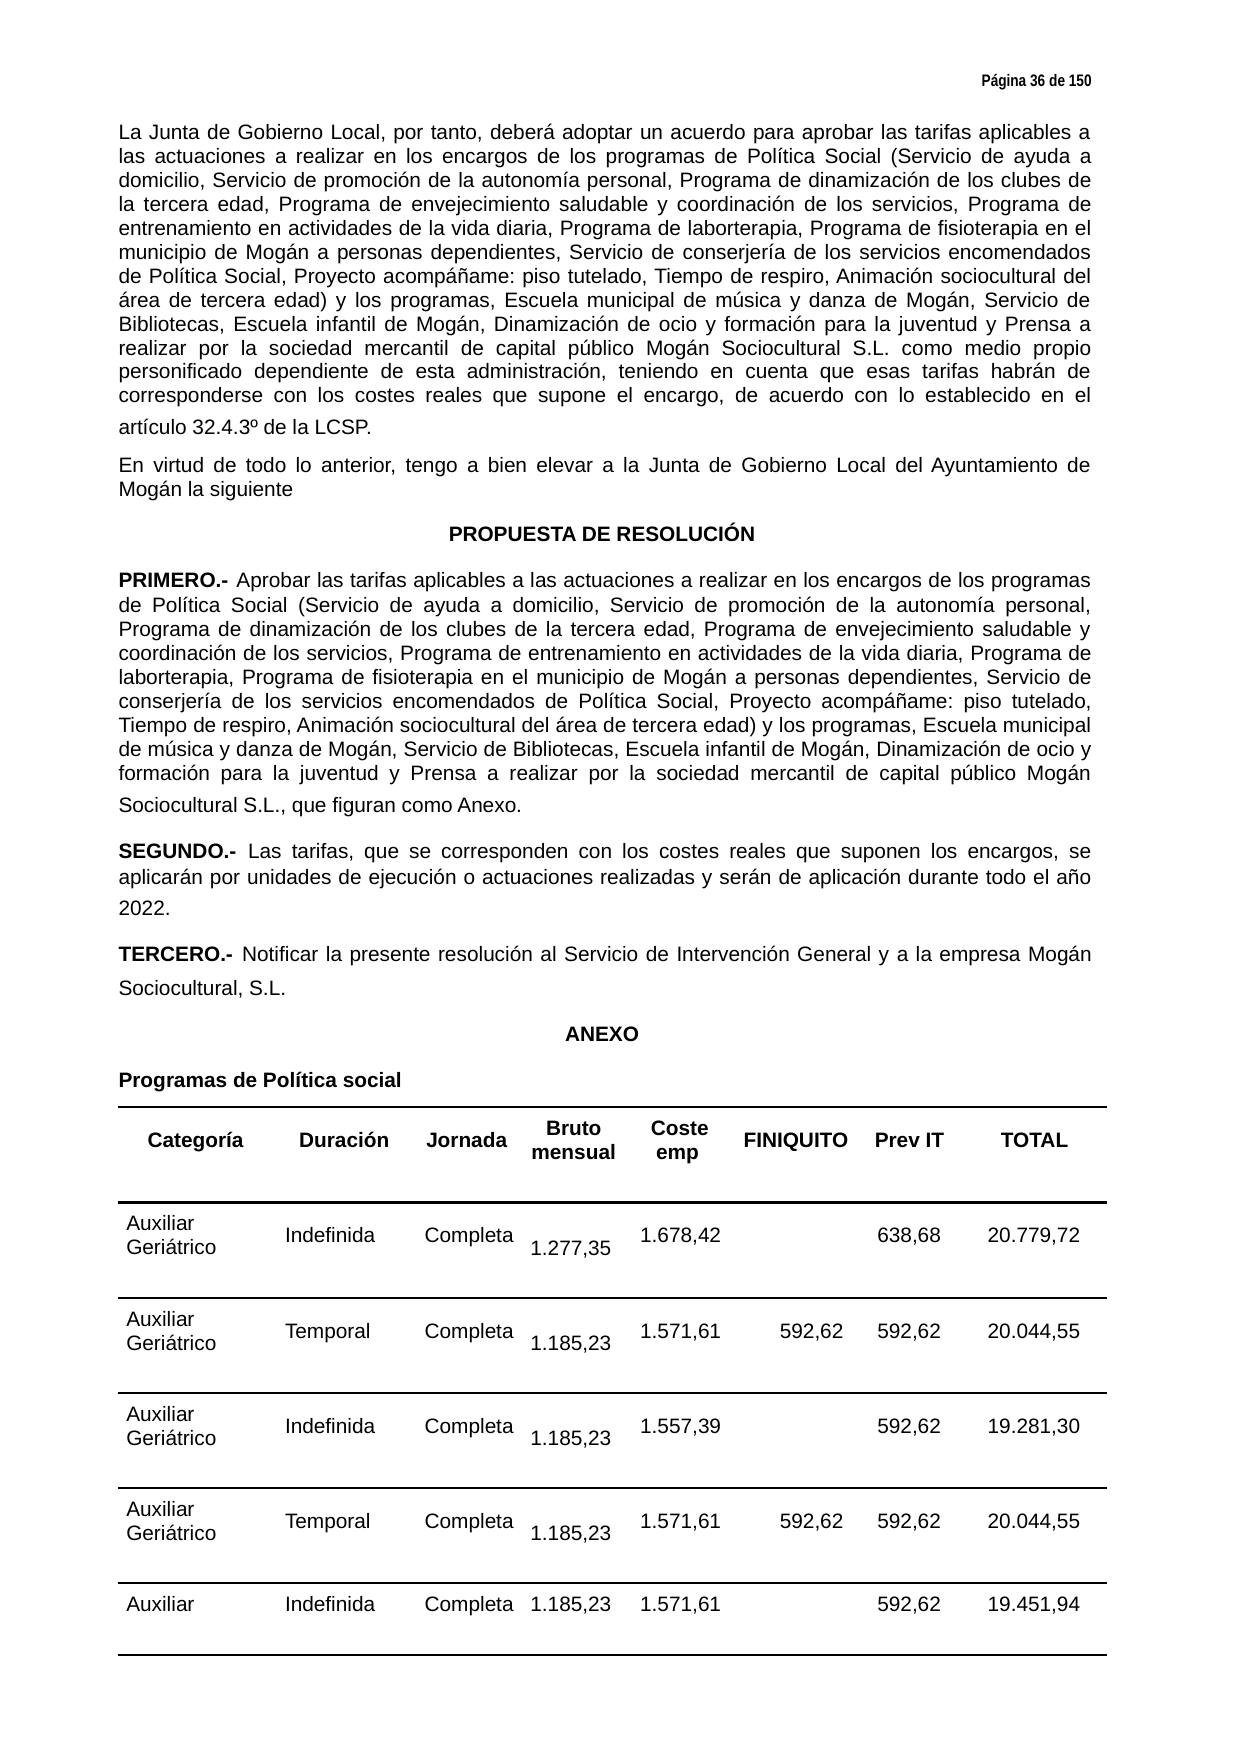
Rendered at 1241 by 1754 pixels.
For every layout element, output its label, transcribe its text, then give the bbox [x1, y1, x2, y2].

table_header FINIQUITO [735, 1108, 857, 1201]
table_header TOTAL [967, 1108, 1107, 1201]
table_cell Auxiliar Geriátrico [118, 1299, 277, 1392]
table_cell Auxiliar Geriátrico [118, 1489, 277, 1582]
table_cell 592,62 [735, 1299, 857, 1392]
table_cell 592,62 [735, 1489, 857, 1582]
table_cell Completa [416, 1204, 522, 1297]
text PROPUESTA DE RESOLUCIÓN [118, 514, 1092, 547]
table_cell 20.044,55 [967, 1299, 1107, 1392]
table_cell Indefinida [277, 1204, 416, 1297]
table_cell 1.571,61 [625, 1489, 734, 1582]
text En virtud de todo lo anterior, tengo a bien elevar a la Junta de Gobierno Local del Ayuntamiento de Mogán la siguiente [118, 453, 1092, 501]
table_cell 1.185,23 [522, 1299, 625, 1392]
table_cell [735, 1584, 857, 1653]
table_cell 638,68 [857, 1204, 967, 1297]
table_cell 1.185,23 [522, 1584, 625, 1653]
table_cell Auxiliar [118, 1584, 277, 1653]
table_cell Indefinida [277, 1584, 416, 1653]
table_cell 592,62 [857, 1584, 967, 1653]
table_cell Completa [416, 1584, 522, 1653]
table_cell Completa [416, 1299, 522, 1392]
text ANEXO [118, 1014, 1092, 1048]
table_cell 592,62 [857, 1394, 967, 1487]
text TERCERO.- Notificar la presente resolución al Servicio de Intervención General y a la empresa Mogán Sociocultural, S.L. [118, 934, 1092, 1002]
table_cell 20.779,72 [967, 1204, 1107, 1297]
table_cell Temporal [277, 1489, 416, 1582]
table_cell 1.571,61 [625, 1584, 734, 1653]
table_cell 1.557,39 [625, 1394, 734, 1487]
table_header Jornada [416, 1108, 522, 1201]
table_cell Auxiliar Geriátrico [118, 1394, 277, 1487]
table_cell 19.281,30 [967, 1394, 1107, 1487]
table_header Coste emp [625, 1108, 734, 1201]
table_header Categoría [118, 1108, 277, 1201]
table_cell Completa [416, 1489, 522, 1582]
table_cell 1.185,23 [522, 1489, 625, 1582]
table_header Bruto mensual [522, 1108, 625, 1201]
table_cell Auxiliar Geriátrico [118, 1204, 277, 1297]
table_cell Indefinida [277, 1394, 416, 1487]
text SEGUNDO.- Las tarifas, que se corresponden con los costes reales que suponen los encargos, se aplicarán por unidades de ejecución o actuaciones realizadas y serán de aplicación durante todo el año 2022. [118, 831, 1092, 922]
table_cell 1.185,23 [522, 1394, 625, 1487]
table_cell 592,62 [857, 1299, 967, 1392]
table_cell 20.044,55 [967, 1489, 1107, 1582]
table_cell 1.678,42 [625, 1204, 734, 1297]
table_cell 592,62 [857, 1489, 967, 1582]
table_cell 1.277,35 [522, 1204, 625, 1297]
table_cell [735, 1204, 857, 1297]
table_cell Temporal [277, 1299, 416, 1392]
text Programas de Política social [118, 1060, 1092, 1094]
text La Junta de Gobierno Local, por tanto, deberá adoptar un acuerdo para aprobar las tarifas aplicables a las actuaciones a realizar en los encargos de los programas de Política Social (Servicio de ayuda a domicilio, Servicio de promoción de la autonomía personal, Programa de dinamización de los clubes de la tercera edad, Programa de envejecimiento saludable y coordinación de los servicios, Programa de entrenamiento en actividades de la vida diaria, Programa de laborterapia, Programa de fisioterapia en el municipio de Mogán a personas dependientes, Servicio de conserjería de los servicios encomendados de Política Social, Proyecto acompáñame: piso tutelado, Tiempo de respiro, Animación sociocultural del área de tercera edad) y los programas, Escuela municipal de música y danza de Mogán, Servicio de Bibliotecas, Escuela infantil de Mogán, Dinamización de ocio y formación para la juventud y Prensa a realizar por la sociedad mercantil de capital público Mogán Sociocultural S.L. como medio propio personificado dependiente de esta administración, teniendo en cuenta que esas tarifas habrán de corresponderse con los costes reales que supone el encargo, de acuerdo con lo establecido en el artículo 32.4.3º de la LCSP. [118, 120, 1092, 441]
table_cell [735, 1394, 857, 1487]
text PRIMERO.- Aprobar las tarifas aplicables a las actuaciones a realizar en los encargos de los programas de Política Social (Servicio de ayuda a domicilio, Servicio de promoción de la autonomía personal, Programa de dinamización de los clubes de la tercera edad, Programa de envejecimiento saludable y coordinación de los servicios, Programa de entrenamiento en actividades de la vida diaria, Programa de laborterapia, Programa de fisioterapia en el municipio de Mogán a personas dependientes, Servicio de conserjería de los servicios encomendados de Política Social, Proyecto acompáñame: piso tutelado, Tiempo de respiro, Animación sociocultural del área de tercera edad) y los programas, Escuela municipal de música y danza de Mogán, Servicio de Bibliotecas, Escuela infantil de Mogán, Dinamización de ocio y formación para la juventud y Prensa a realizar por la sociedad mercantil de capital público Mogán Sociocultural S.L., que figuran como Anexo. [118, 560, 1092, 818]
table_header Duración [277, 1108, 416, 1201]
table_cell 1.571,61 [625, 1299, 734, 1392]
table_cell Completa [416, 1394, 522, 1487]
table_header Prev IT [857, 1108, 967, 1201]
table_cell 19.451,94 [967, 1584, 1107, 1653]
